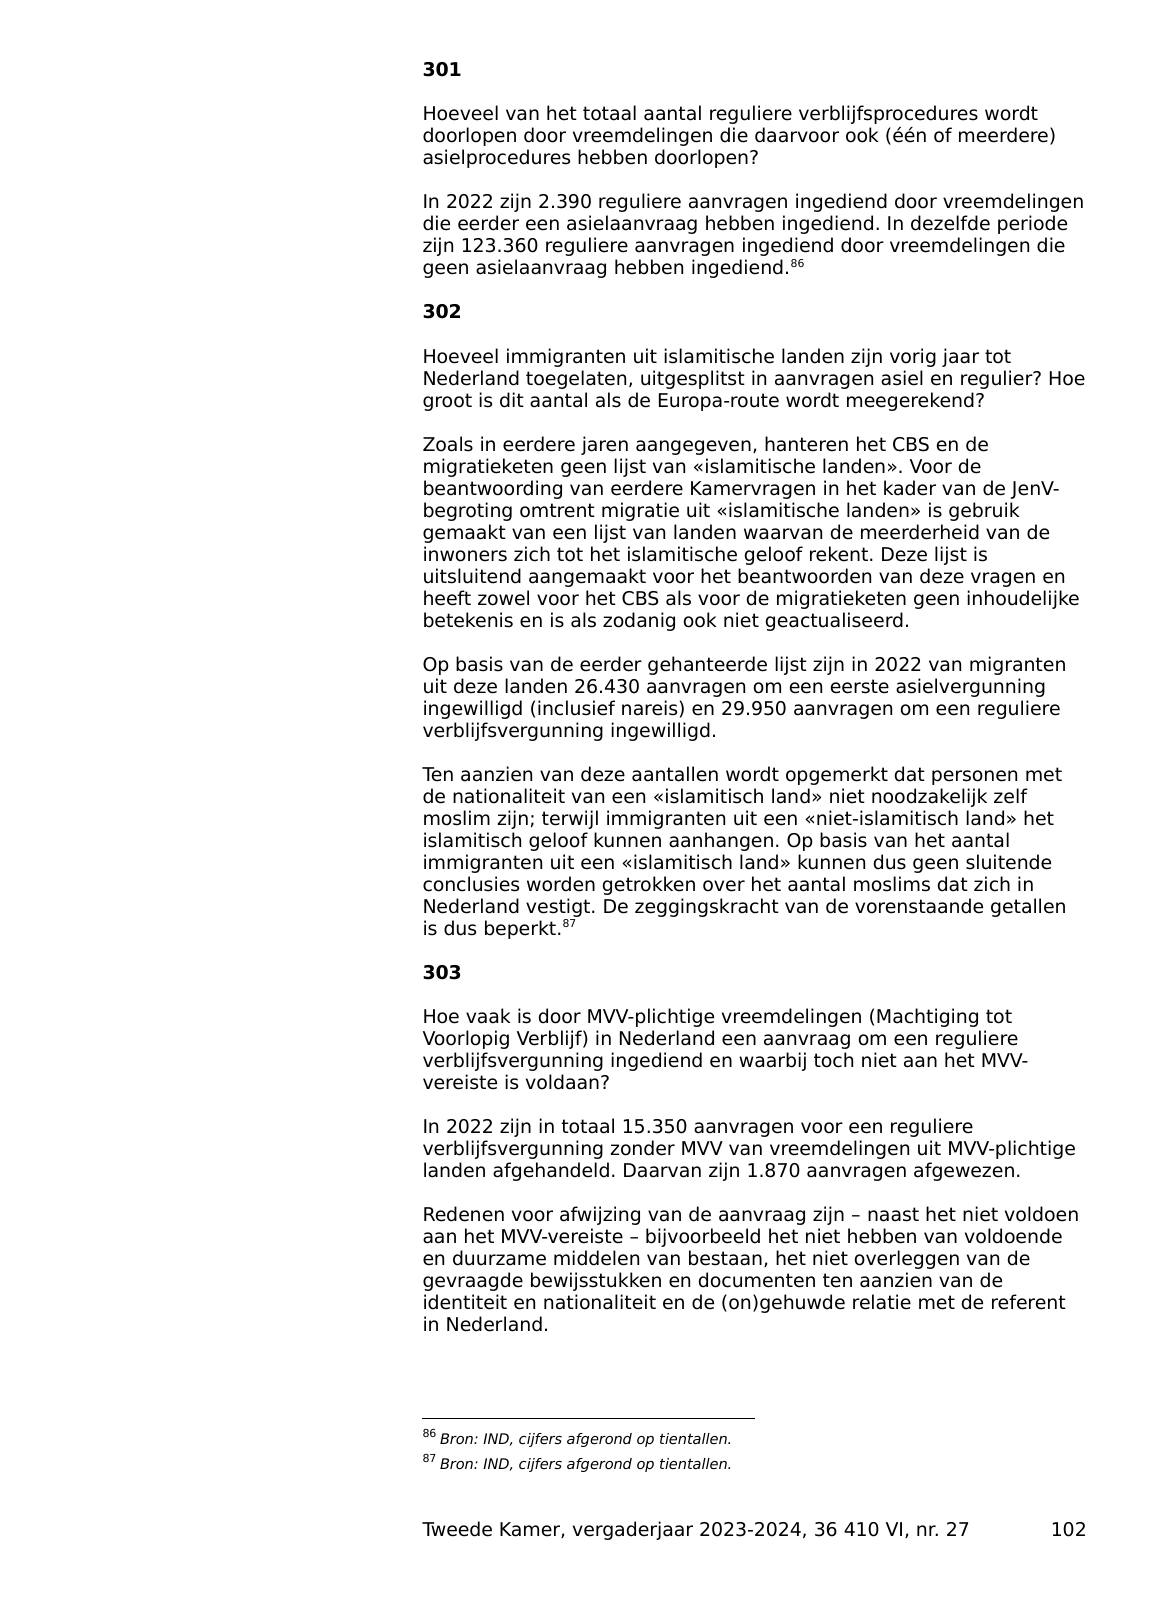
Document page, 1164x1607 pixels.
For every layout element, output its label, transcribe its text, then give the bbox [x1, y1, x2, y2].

text Hoeveel immigranten uit islamitische landen zijn vorig jaar tot Nederland toegelaten, uitgesplitst in aanvragen asiel en regulier? Hoe groot is dit aantal als de Europa-route wordt meegerekend? [422, 346, 1087, 412]
text Bron: IND, cijfers afgerond op tientallen. [422, 1452, 1087, 1474]
text In 2022 zijn in totaal 15.350 aanvragen voor een reguliere verblijfsvergunning zonder MVV van vreemdelingen uit MVV-plichtige landen afgehandeld. Daarvan zijn 1.870 aanvragen afgewezen. [422, 1116, 1087, 1182]
subtitle 302 [422, 301, 1087, 323]
text In 2022 zijn 2.390 reguliere aanvragen ingediend door vreemdelingen die eerder een asielaanvraag hebben ingediend. In dezelfde periode zijn 123.360 reguliere aanvragen ingediend door vreemdelingen die geen asielaanvraag hebben ingediend. [422, 191, 1087, 279]
text Hoeveel van het totaal aantal reguliere verblijfsprocedures wordt doorlopen door vreemdelingen die daarvoor ook (één of meerdere) asielprocedures hebben doorlopen? [422, 103, 1087, 169]
subtitle 303 [422, 962, 1087, 984]
text Bron: IND, cijfers afgerond op tientallen. [422, 1427, 1087, 1449]
text Op basis van de eerder gehanteerde lijst zijn in 2022 van migranten uit deze landen 26.430 aanvragen om een eerste asielvergunning ingewilligd (inclusief nareis) en 29.950 aanvragen om een reguliere verblijfsvergunning ingewilligd. [422, 654, 1087, 742]
text Zoals in eerdere jaren aangegeven, hanteren het CBS en de migratieketen geen lijst van «islamitische landen». Voor de beantwoording van eerdere Kamervragen in het kader van de JenV-begroting omtrent migratie uit «islamitische landen» is gebruik gemaakt van een lijst van landen waarvan de meerderheid van de inwoners zich tot het islamitische geloof rekent. Deze lijst is uitsluitend aangemaakt voor het beantwoorden van deze vragen en heeft zowel voor het CBS als voor de migratieketen geen inhoudelijke betekenis en is als zodanig ook niet geactualiseerd. [422, 434, 1087, 632]
subtitle 301 [422, 59, 1087, 81]
text Redenen voor afwijzing van de aanvraag zijn – naast het niet voldoen aan het MVV-vereiste – bijvoorbeeld het niet hebben van voldoende en duurzame middelen van bestaan, het niet overleggen van de gevraagde bewijsstukken en documenten ten aanzien van de identiteit en nationaliteit en de (on)gehuwde relatie met de referent in Nederland. [422, 1204, 1087, 1336]
text Ten aanzien van deze aantallen wordt opgemerkt dat personen met de nationaliteit van een «islamitisch land» niet noodzakelijk zelf moslim zijn; terwijl immigranten uit een «niet-islamitisch land» het islamitisch geloof kunnen aanhangen. Op basis van het aantal immigranten uit een «islamitisch land» kunnen dus geen sluitende conclusies worden getrokken over het aantal moslims dat zich in Nederland vestigt. De zeggingskracht van de vorenstaande getallen is dus beperkt. [422, 764, 1087, 940]
text Hoe vaak is door MVV-plichtige vreemdelingen (Machtiging tot Voorlopig Verblijf) in Nederland een aanvraag om een reguliere verblijfsvergunning ingediend en waarbij toch niet aan het MVV- vereiste is voldaan? [422, 1006, 1087, 1094]
